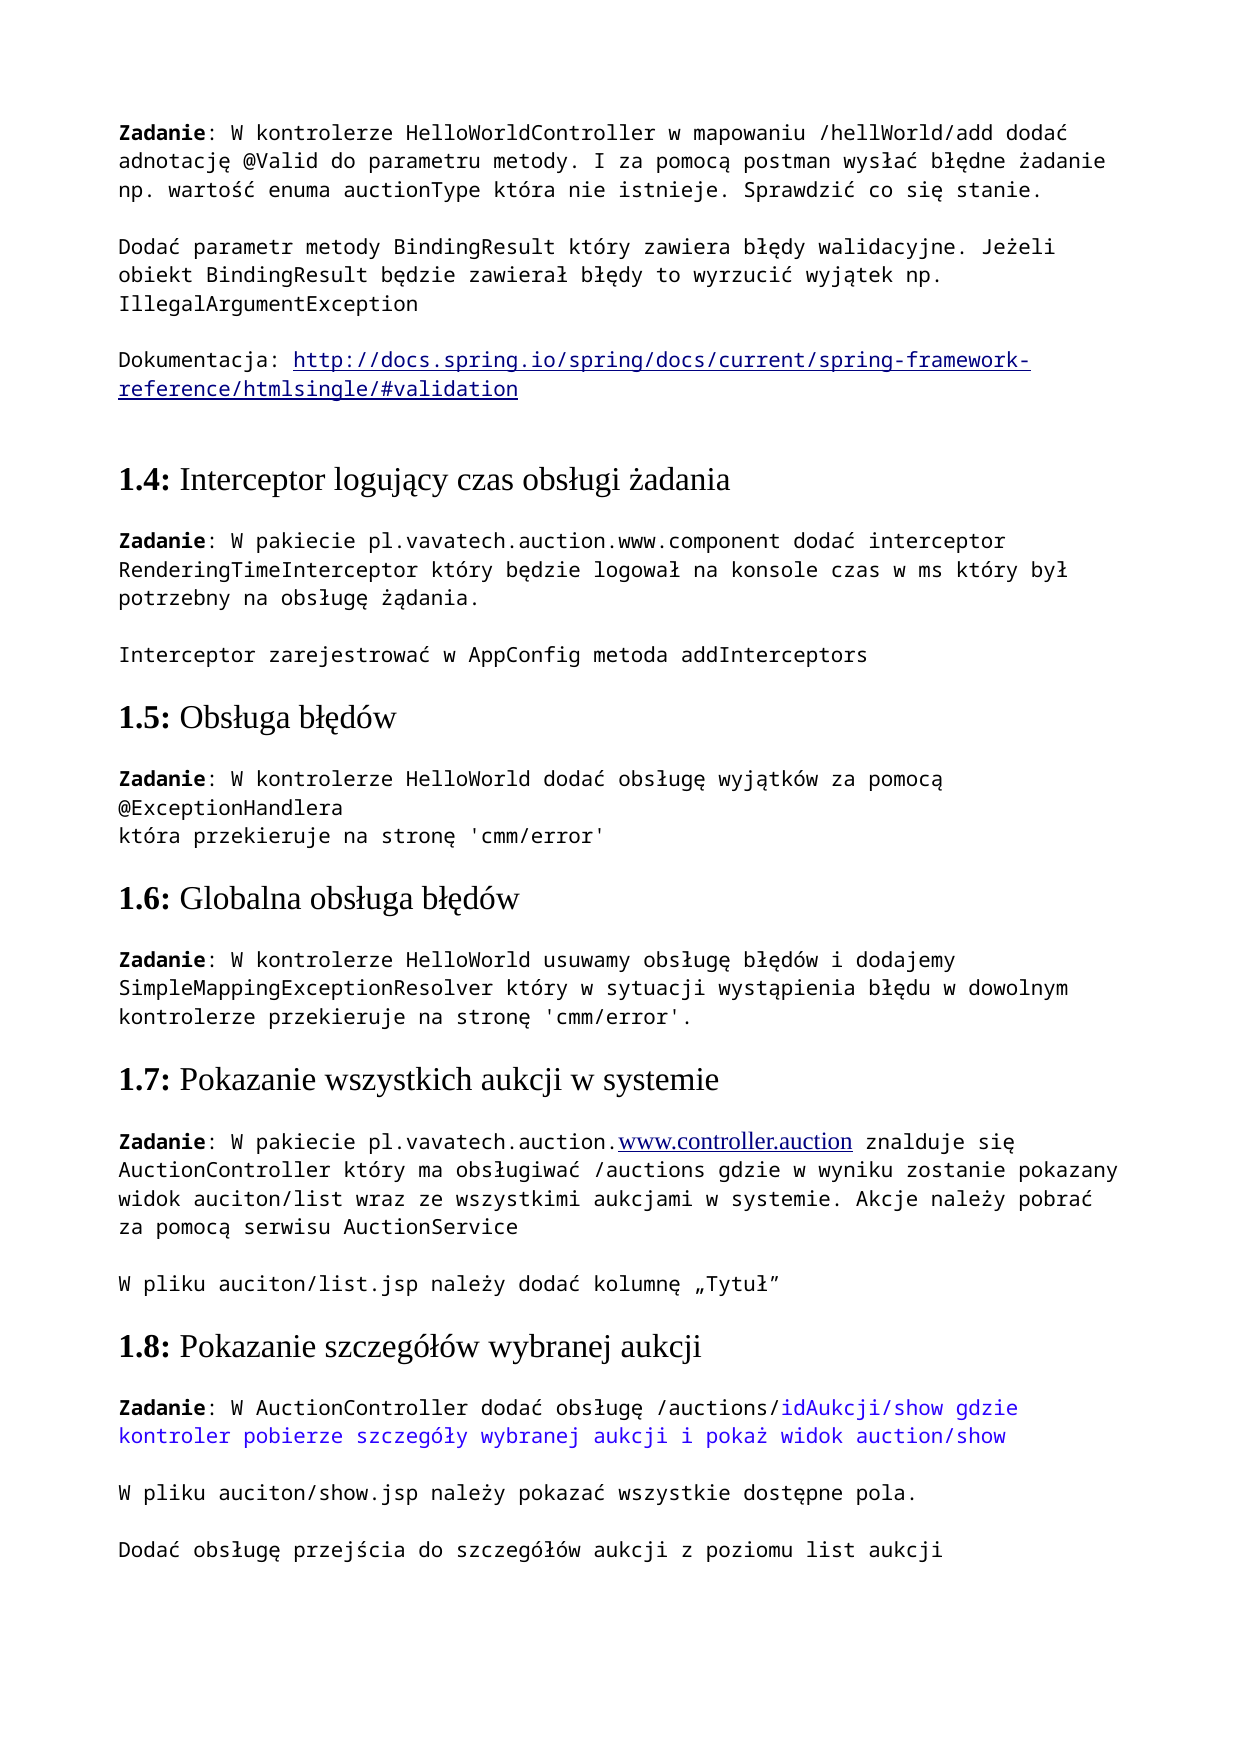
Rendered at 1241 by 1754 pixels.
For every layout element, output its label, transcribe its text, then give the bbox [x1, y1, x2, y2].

text 1.8: Pokazanie szczegółów wybranej aukcji [118, 1326, 1122, 1364]
text Zadanie: W kontrolerze HelloWorld dodać obsługę wyjątków za pomocą @ExceptionHandlera [118, 764, 1122, 821]
text Dokumentacja: http://docs.spring.io/spring/docs/current/spring-framework-reference/htmlsingle/#validation [118, 346, 1122, 402]
text Dodać parametr metody BindingResult który zawiera błędy walidacyjne. Jeżeli obiekt BindingResult będzie zawierał błędy to wyrzucić wyjątek np. IllegalArgumentException [118, 232, 1122, 317]
text Interceptor zarejestrować w AppConfig metoda addInterceptors [118, 640, 1122, 669]
text Zadanie: W pakiecie pl.vavatech.auction.www.component dodać interceptor RenderingTimeInterceptor który będzie logował na konsole czas w ms który był potrzebny na obsługę żądania. [118, 526, 1122, 612]
text Zadanie: W AuctionController dodać obsługę /auctions/idAukcji/show gdzie kontroler pobierze szczegóły wybranej aukcji i pokaż widok auction/show [118, 1393, 1122, 1450]
text 1.5: Obsługa błędów [118, 697, 1122, 735]
text W pliku auciton/list.jsp należy dodać kolumnę „Tytuł” [118, 1269, 1122, 1297]
text Zadanie: W kontrolerze HelloWorld usuwamy obsługę błędów i dodajemy SimpleMappingExceptionResolver który w sytuacji wystąpienia błędu w dowolnym kontrolerze przekieruje na stronę 'cmm/error'. [118, 945, 1122, 1030]
text Dodać obsługę przejścia do szczegółów aukcji z poziomu list aukcji [118, 1535, 1122, 1564]
text Zadanie: W kontrolerze HelloWorldController w mapowaniu /hellWorld/add dodać adnotację @Valid do parametru metody. I za pomocą postman wysłać błędne żadanie np. wartość enuma auctionType która nie istnieje. Sprawdzić co się stanie. [118, 118, 1122, 203]
text 1.7: Pokazanie wszystkich aukcji w systemie [118, 1059, 1122, 1097]
text W pliku auciton/show.jsp należy pokazać wszystkie dostępne pola. [118, 1478, 1122, 1507]
text 1.6: Globalna obsługa błędów [118, 878, 1122, 916]
text 1.4: Interceptor logujący czas obsługi żadania [118, 459, 1122, 498]
text Zadanie: W pakiecie pl.vavatech.auction.www.controller.auction znalduje się AuctionController który ma obsługiwać /auctions gdzie w wyniku zostanie pokazany widok auciton/list wraz ze wszystkimi aukcjami w systemie. Akcje należy pobrać za pomocą serwisu AuctionService [118, 1126, 1122, 1241]
text która przekieruje na stronę 'cmm/error' [118, 821, 1122, 849]
